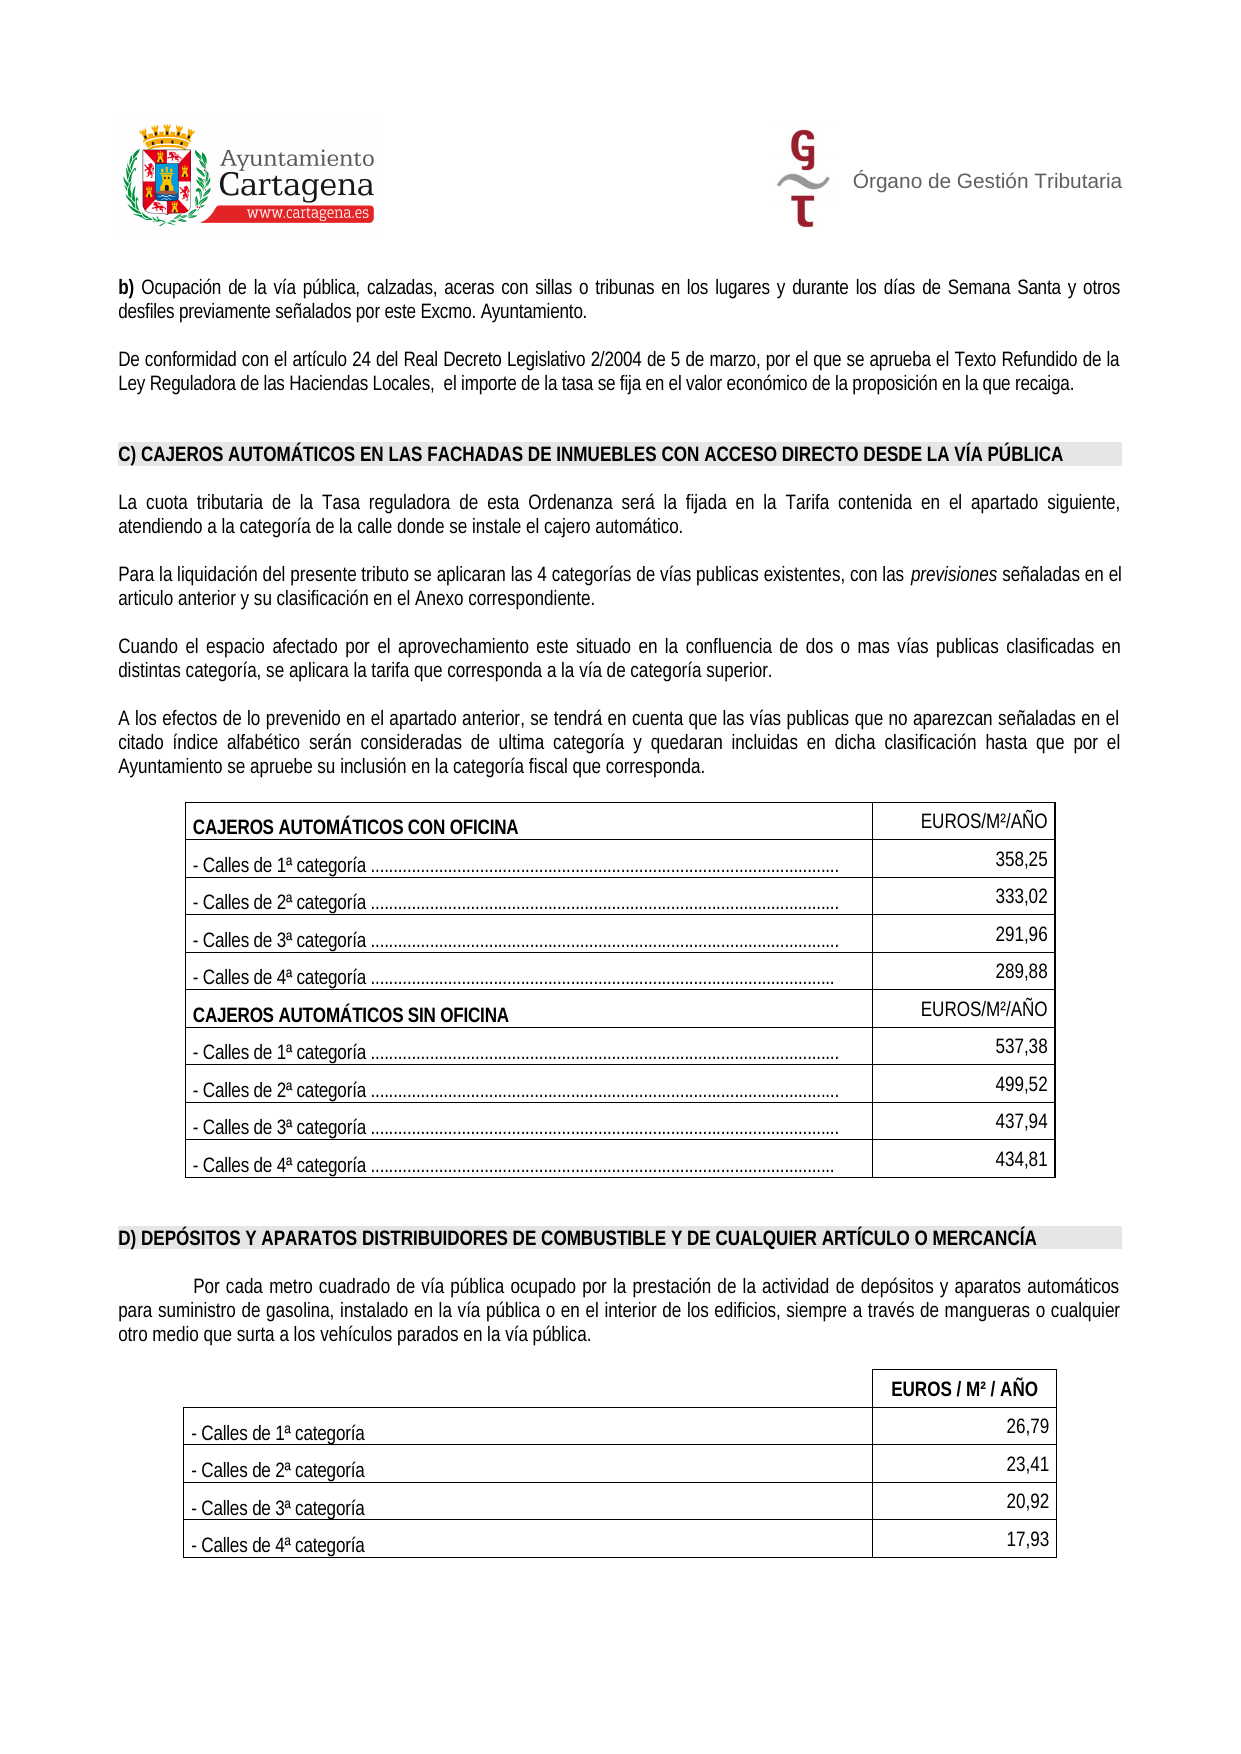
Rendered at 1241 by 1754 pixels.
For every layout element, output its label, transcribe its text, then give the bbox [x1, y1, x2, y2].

table_cell 23,41 [873, 1445, 1056, 1482]
table_cell - Calles de 1ª categoría [184, 1408, 872, 1444]
picture [117, 119, 379, 236]
table_cell 437,94 [873, 1103, 1054, 1139]
subtitle C) CAJEROS AUTOMÁTICOS EN LAS FACHADAS DE INMUEBLES CON ACCESO DIRECTO DESDE LA VÍA PÚBLICA [118, 442, 1122, 466]
table_cell 434,81 [873, 1140, 1054, 1177]
table_header EUROS / M² / AÑO [873, 1370, 1056, 1407]
text Cuando el espacio afectado por el aprovechamiento este situado en la confluencia de dos o mas vías publicas clasificadas en distintas categoría, se aplicara la tarifa que corresponda a la vía de categoría superior. [118, 634, 1122, 682]
table_cell - Calles de 2ª categoría [184, 1445, 872, 1482]
table_cell 333,02 [873, 878, 1054, 914]
table_cell - Calles de 2ª categoría ....................................................................................................... [186, 878, 872, 914]
table_cell 20,92 [873, 1483, 1056, 1519]
table_cell - Calles de 2ª categoría ....................................................................................................... [186, 1065, 872, 1102]
table_header [184, 1369, 872, 1407]
table_cell - Calles de 4ª categoría ...................................................................................................... [186, 953, 872, 989]
table_cell 499,52 [873, 1065, 1054, 1102]
text Para la liquidación del presente tributo se aplicaran las 4 categorías de vías publicas existentes, con las previsiones señaladas en el articulo anterior y su clasificación en el Anexo correspondiente. [118, 562, 1122, 610]
text Por cada metro cuadrado de vía pública ocupado por la prestación de la actividad de depósitos y aparatos automáticos para suministro de gasolina, instalado en la vía pública o en el interior de los edificios, siempre a través de mangueras o cualquier otro medio que surta a los vehículos parados en la vía pública. [118, 1273, 1122, 1345]
text De conformidad con el artículo 24 del Real Decreto Legislativo 2/2004 de 5 de marzo, por el que se aprueba el Texto Refundido de la Ley Reguladora de las Haciendas Locales, el importe de la tasa se fija en el valor económico de la proposición en la que recaiga. [118, 346, 1122, 394]
text A los efectos de lo prevenido en el apartado anterior, se tendrá en cuenta que las vías publicas que no aparezcan señaladas en el citado índice alfabético serán consideradas de ultima categoría y quedaran incluidas en dicha clasificación hasta que por el Ayuntamiento se apruebe su inclusión en la categoría fiscal que corresponda. [118, 706, 1122, 778]
table_cell - Calles de 4ª categoría ...................................................................................................... [186, 1140, 872, 1177]
table_cell 291,96 [873, 915, 1054, 952]
table_cell - Calles de 3ª categoría ....................................................................................................... [186, 915, 872, 952]
table_cell 17,93 [873, 1520, 1056, 1557]
text b) Ocupación de la vía pública, calzadas, aceras con sillas o tribunas en los lugares y durante los días de Semana Santa y otros desfiles previamente señalados por este Excmo. Ayuntamiento. [118, 274, 1122, 322]
table_cell - Calles de 4ª categoría [184, 1520, 872, 1557]
table_cell - Calles de 1ª categoría ....................................................................................................... [186, 1028, 872, 1064]
text La cuota tributaria de la Tasa reguladora de esta Ordenanza será la fijada en la Tarifa contenida en el apartado siguiente, atendiendo a la categoría de la calle donde se instale el cajero automático. [118, 490, 1122, 538]
table_cell - Calles de 3ª categoría [184, 1483, 872, 1519]
table_cell 26,79 [873, 1408, 1056, 1444]
table_cell CAJEROS AUTOMÁTICOS SIN OFICINA [186, 990, 872, 1027]
table_header EUROS/M²/AÑO [873, 803, 1054, 839]
table_cell 289,88 [873, 953, 1054, 989]
table_cell 537,38 [873, 1028, 1054, 1064]
table_header CAJEROS AUTOMÁTICOS CON OFICINA [186, 803, 872, 839]
table_cell 358,25 [873, 840, 1054, 877]
table_cell EUROS/M²/AÑO [873, 990, 1054, 1027]
table_cell - Calles de 1ª categoría ....................................................................................................... [186, 840, 872, 877]
table_cell - Calles de 3ª categoría ....................................................................................................... [186, 1103, 872, 1139]
subtitle D) DEPÓSITOS Y APARATOS DISTRIBUIDORES DE COMBUSTIBLE Y DE CUALQUIER ARTÍCULO O MERCANCÍA [118, 1226, 1122, 1249]
